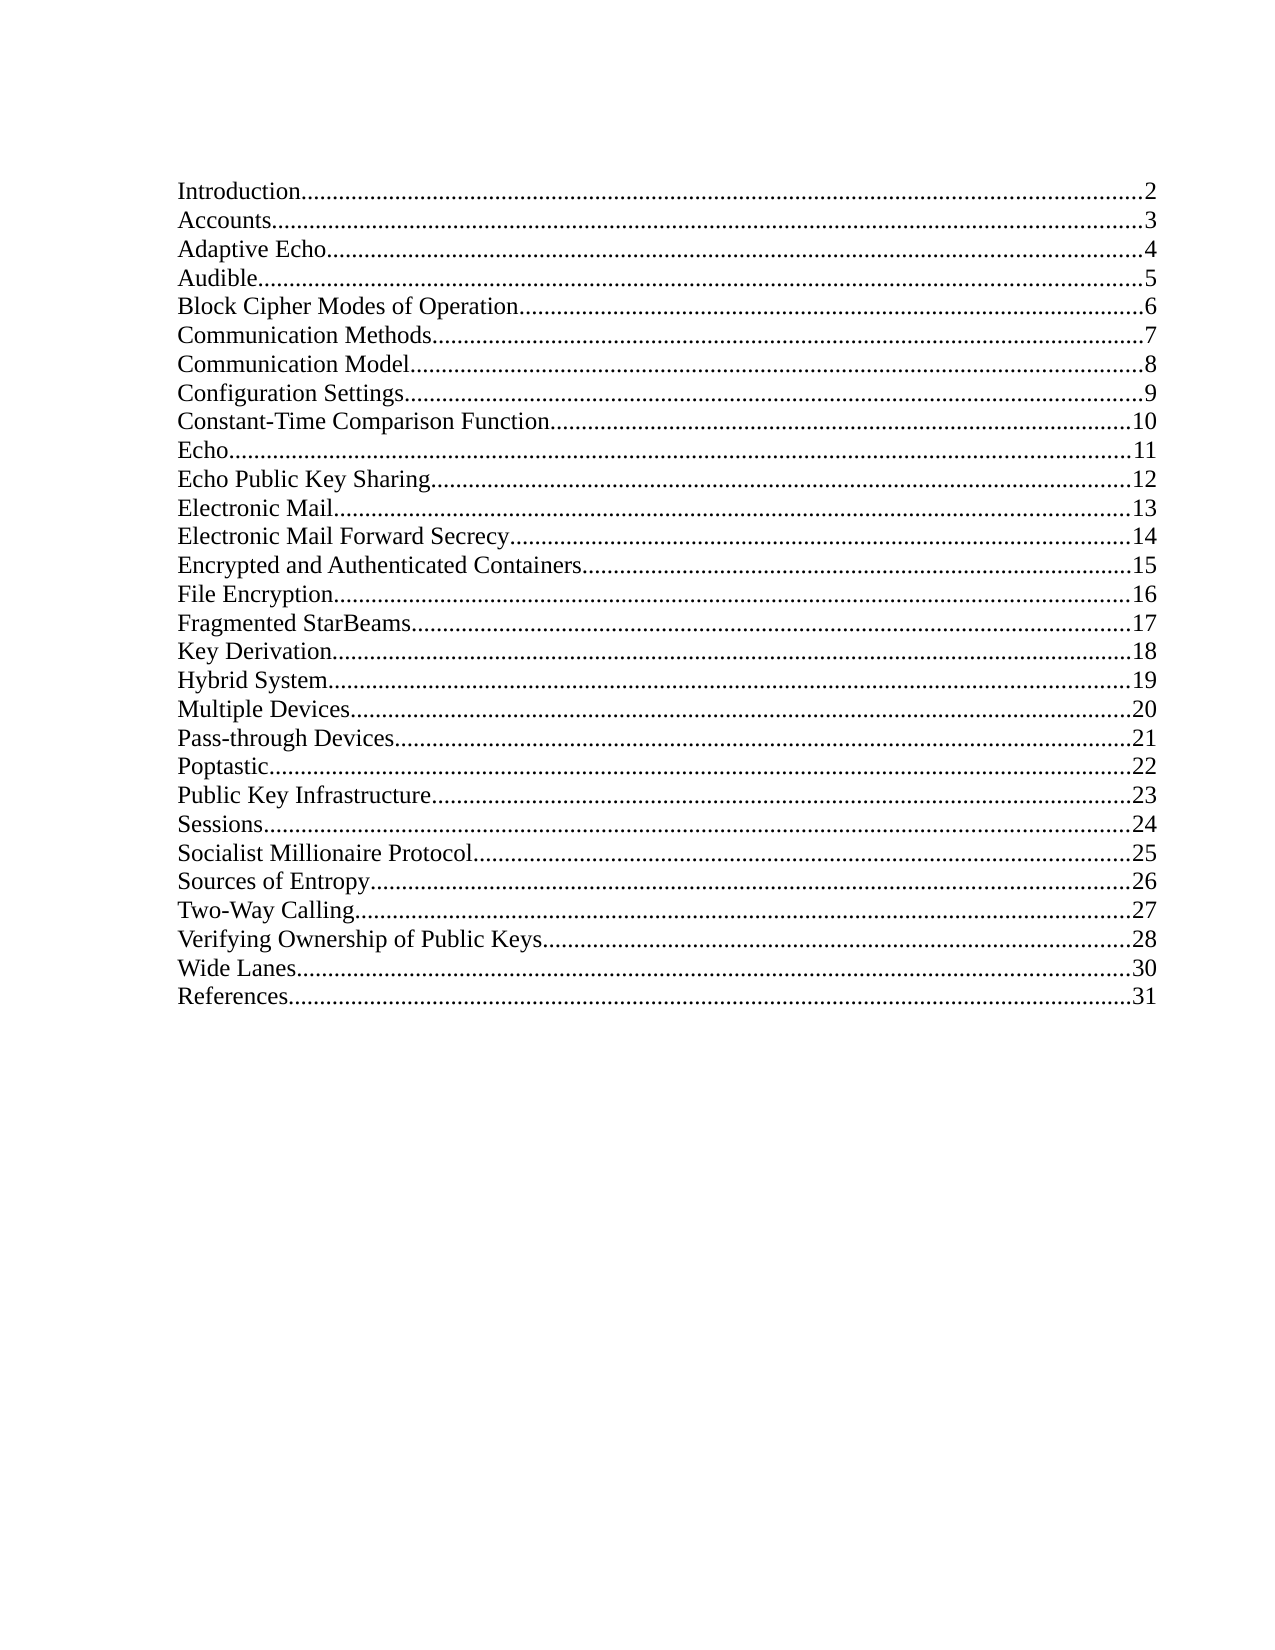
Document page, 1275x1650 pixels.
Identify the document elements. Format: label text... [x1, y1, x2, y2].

text Electronic Mail Forward Secrecy 14 [177, 521, 1157, 550]
text References 31 [177, 981, 1157, 1010]
text Constant-Time Comparison Function 10 [177, 406, 1157, 435]
text Verifying Ownership of Public Keys 28 [177, 924, 1157, 953]
text File Encryption 16 [177, 579, 1157, 608]
text Communication Methods 7 [177, 320, 1157, 349]
text Adaptive Echo 4 [177, 234, 1157, 263]
text Multiple Devices 20 [177, 694, 1157, 723]
text Fragmented StarBeams 17 [177, 608, 1157, 636]
text Configuration Settings 9 [177, 378, 1157, 406]
text Key Derivation 18 [177, 636, 1157, 665]
text Introduction 2 [177, 176, 1157, 205]
text Public Key Infrastructure 23 [177, 780, 1157, 809]
text Hybrid System 19 [177, 665, 1157, 694]
text Echo 11 [177, 435, 1157, 464]
text Socialist Millionaire Protocol 25 [177, 838, 1157, 866]
text Electronic Mail 13 [177, 493, 1157, 521]
text Poptastic 22 [177, 751, 1157, 780]
text Accounts 3 [177, 205, 1157, 234]
text Two-Way Calling 27 [177, 895, 1157, 924]
text Pass-through Devices 21 [177, 723, 1157, 751]
text Communication Model 8 [177, 349, 1157, 378]
text Sources of Entropy 26 [177, 866, 1157, 895]
text Block Cipher Modes of Operation 6 [177, 291, 1157, 320]
text Encrypted and Authenticated Containers 15 [177, 550, 1157, 579]
text Sessions 24 [177, 809, 1157, 838]
text Audible 5 [177, 263, 1157, 291]
text Wide Lanes 30 [177, 953, 1157, 981]
text Echo Public Key Sharing 12 [177, 464, 1157, 493]
